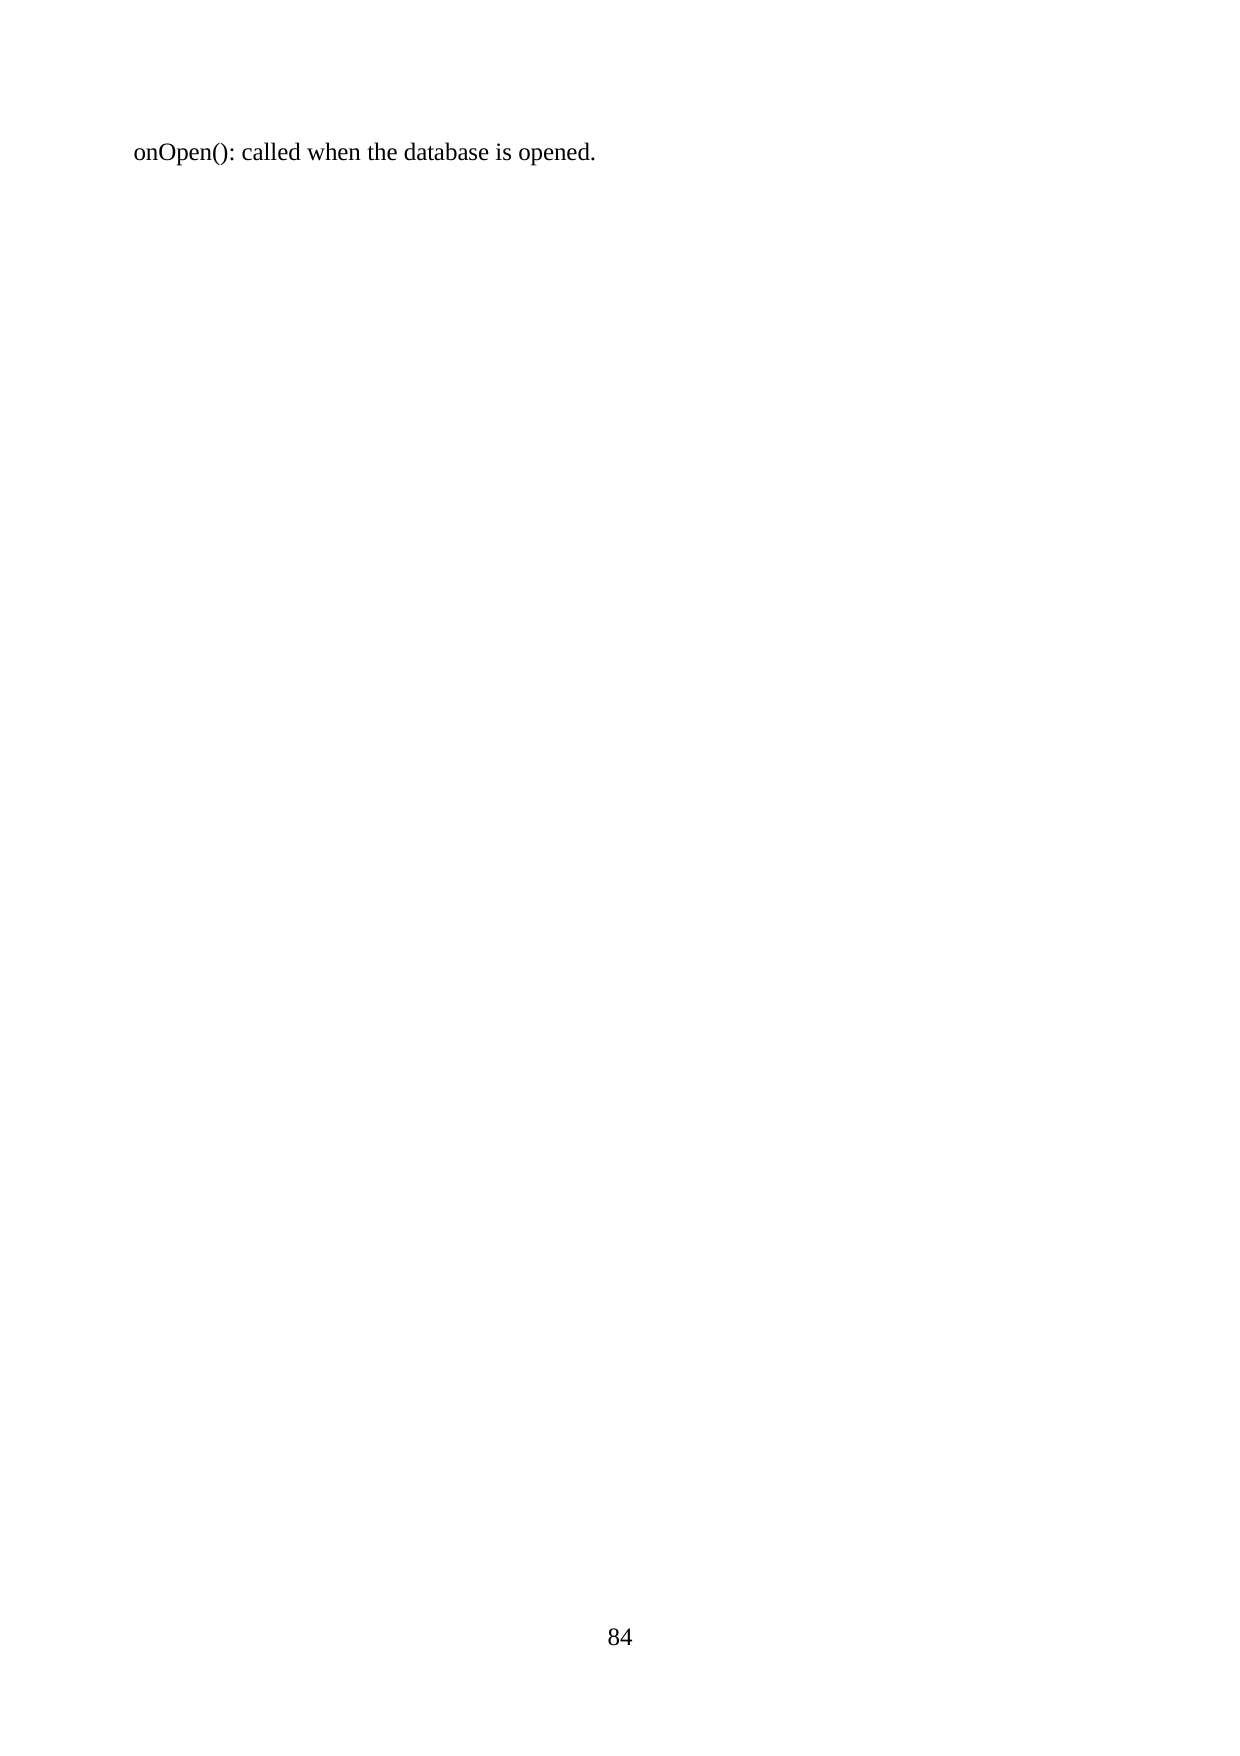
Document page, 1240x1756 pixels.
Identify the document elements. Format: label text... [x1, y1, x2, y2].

text onOpen(): called when the database is opened. [133, 137, 1119, 166]
